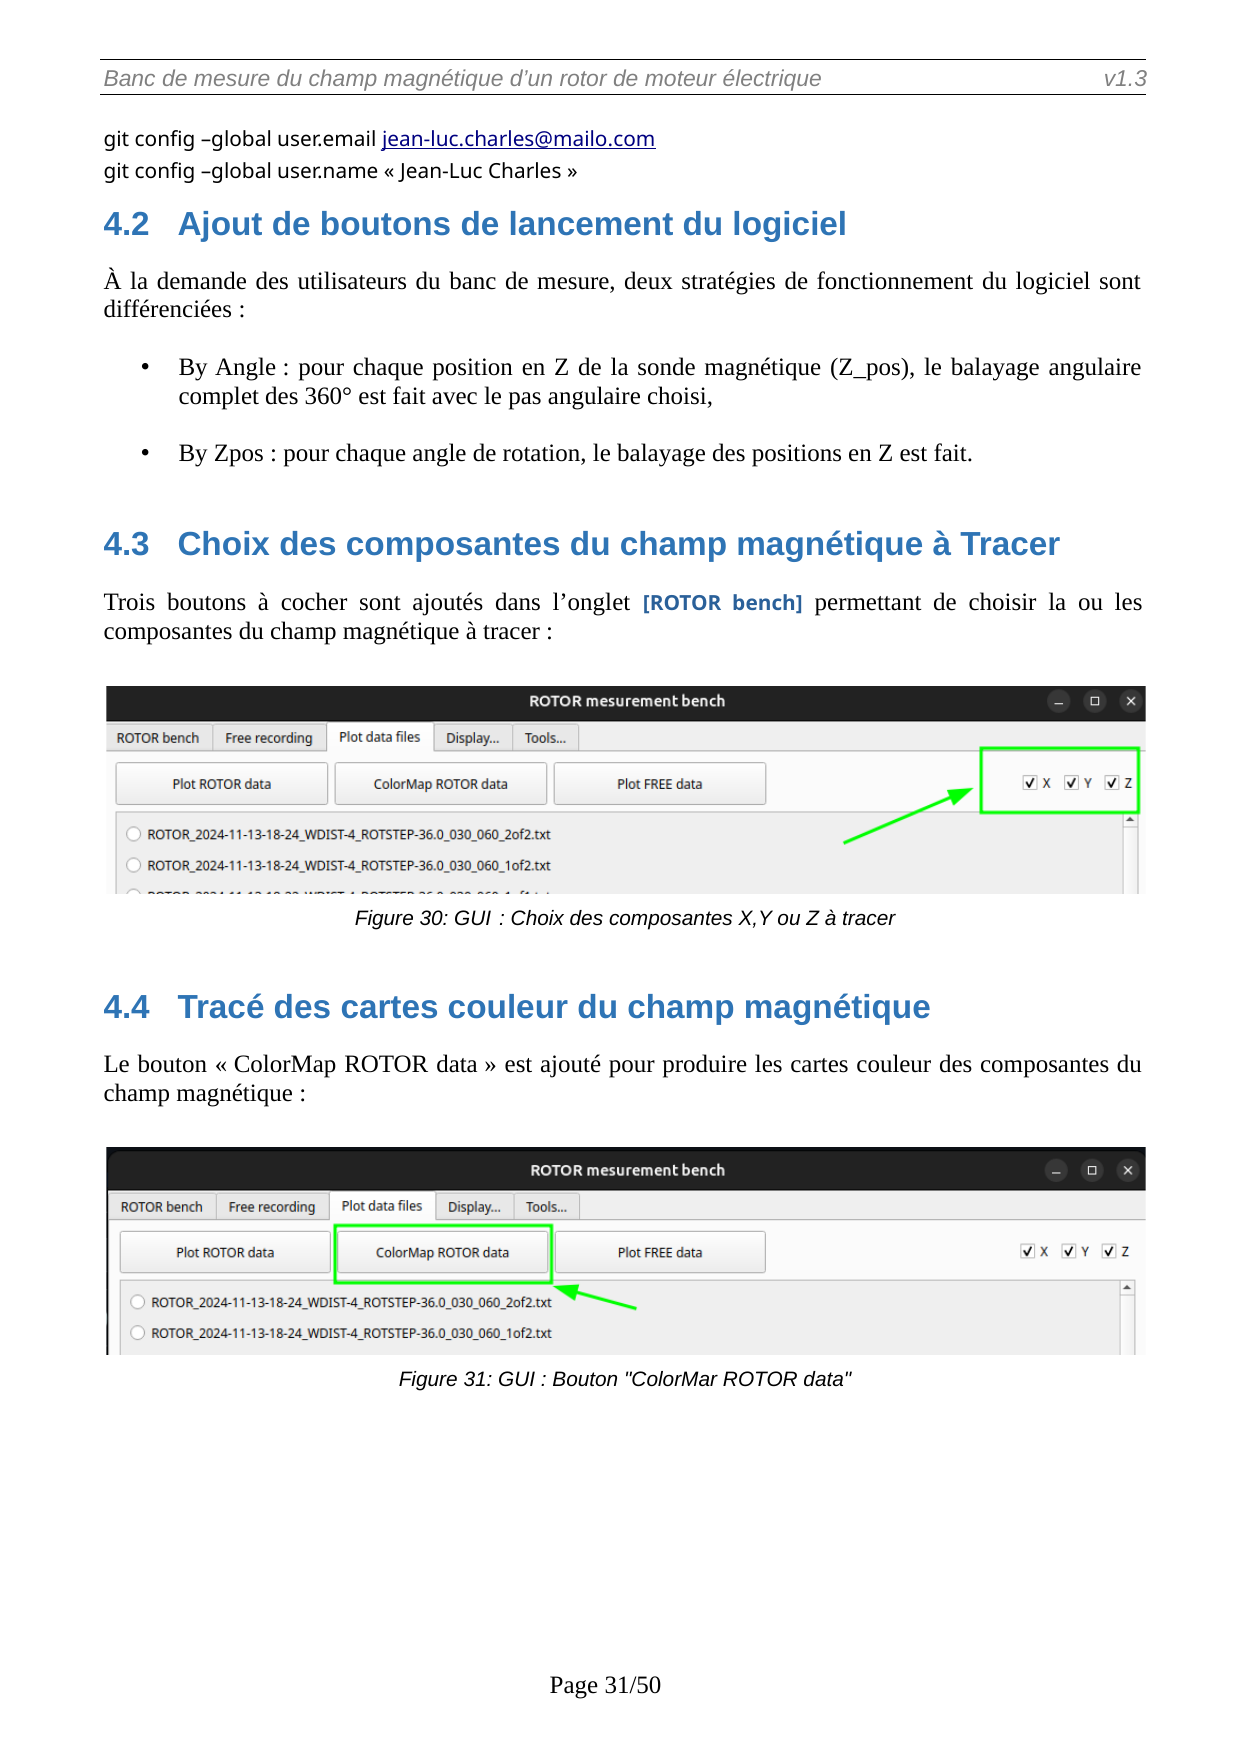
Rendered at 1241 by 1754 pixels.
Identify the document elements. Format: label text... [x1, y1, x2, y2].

text Trois boutons à cocher sont ajoutés dans l’onglet [ROTOR bench] permettant de choisir la ou les composantes du champ magnétique à tracer : [103, 587, 1143, 645]
picture [106, 1147, 1146, 1355]
subtitle Ajout de boutons de lancement du logiciel [103, 204, 1143, 242]
text Figure 30: GUI : Choix des composantes X,Y ou Z à tracer [103, 894, 1149, 929]
text À la demande des utilisateurs du banc de mesure, deux stratégies de fonctionnement du logiciel sont différenciées : [103, 266, 1143, 323]
subtitle Tracé des cartes couleur du champ magnétique [103, 987, 1143, 1026]
subtitle Choix des composantes du champ magnétique à Tracer [103, 524, 1143, 563]
picture [106, 686, 1146, 894]
list By Zpos : pour chaque angle de rotation, le balayage des positions en Z est fait. [141, 438, 1143, 467]
text git config –global user.email jean-luc.charles@mailo.com git config –global user.name « Jean-Luc Charles » [103, 124, 1143, 185]
text Figure 31: GUI : Bouton "ColorMar ROTOR data" [103, 1355, 1149, 1391]
list By Angle : pour chaque position en Z de la sonde magnétique (Z_pos), le balayage angulaire complet des 360° est fait avec le pas angulaire choisi, [141, 352, 1143, 438]
text Le bouton « ColorMap ROTOR data » est ajouté pour produire les cartes couleur des composantes du champ magnétique : [103, 1049, 1143, 1107]
